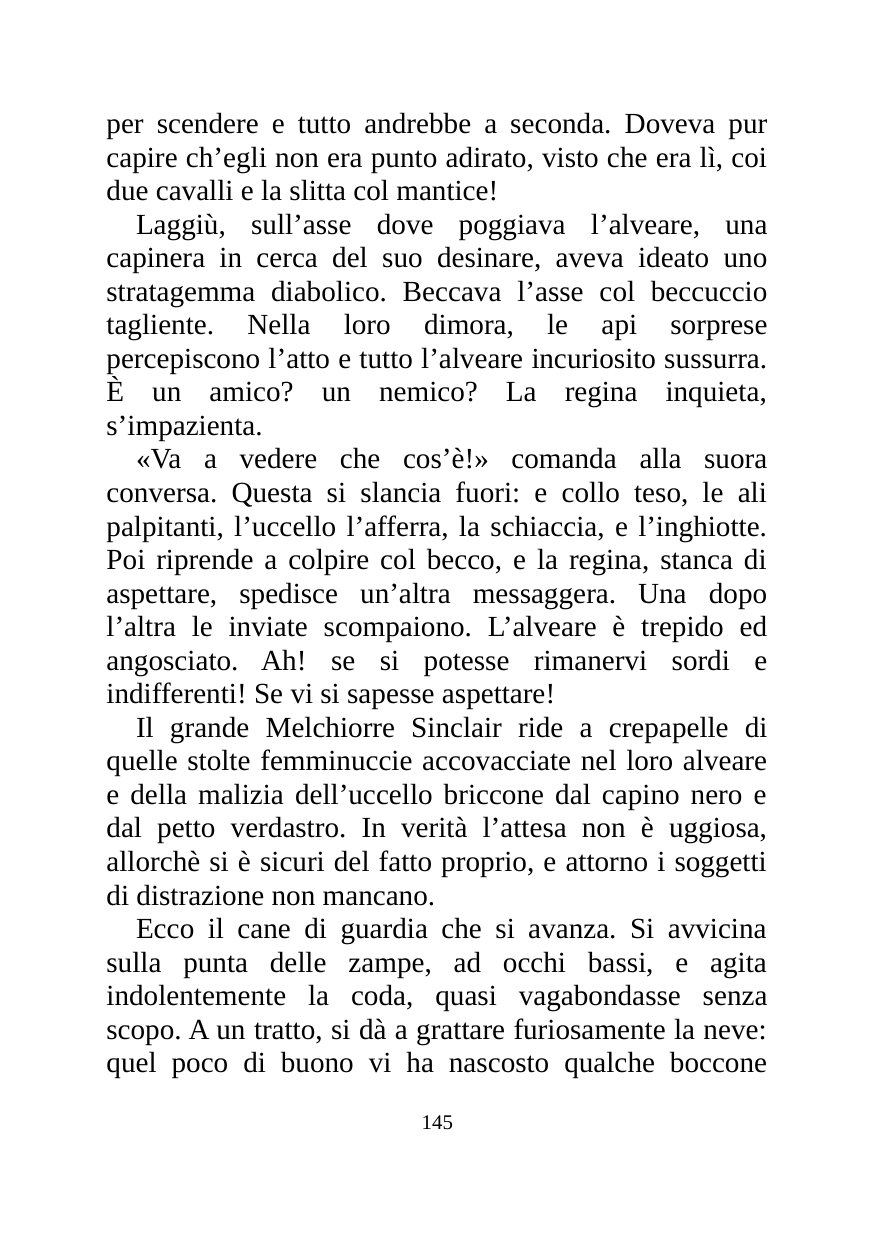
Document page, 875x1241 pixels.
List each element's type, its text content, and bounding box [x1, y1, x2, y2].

text «Va a vedere che cos’è!» comanda alla suora conversa. Questa si slancia fuori: e collo teso, le ali palpitanti, l’uccello l’afferra, la schiaccia, e l’inghiotte. Poi riprende a colpire col becco, e la regina, stanca di aspettare, spedisce un’altra messaggera. Una dopo l’altra le inviate scompaiono. L’alveare è trepido ed angosciato. Ah! se si potesse rimanervi sordi e indifferenti! Se vi si sapesse aspettare! [106, 442, 768, 710]
text per scendere e tutto andrebbe a seconda. Doveva pur capire ch’egli non era punto adirato, visto che era lì, coi due cavalli e la slitta col mantice! [106, 106, 768, 207]
text Laggiù, sull’asse dove poggiava l’alveare, una capinera in cerca del suo desinare, aveva ideato uno stratagemma diabolico. Beccava l’asse col beccuccio tagliente. Nella loro dimora, le api sorprese percepiscono l’atto e tutto l’alveare incuriosito sussurra. È un amico? un nemico? La regina inquieta, s’impazienta. [106, 207, 768, 442]
text Il grande Melchiorre Sinclair ride a crepapelle di quelle stolte femminuccie accovacciate nel loro alveare e della malizia dell’uccello briccone dal capino nero e dal petto verdastro. In verità l’attesa non è uggiosa, allorchè si è sicuri del fatto proprio, e attorno i soggetti di distrazione non mancano. [106, 710, 768, 911]
text Ecco il cane di guardia che si avanza. Si avvicina sulla punta delle zampe, ad occhi bassi, e agita indolentemente la coda, quasi vagabondasse senza scopo. A un tratto, si dà a grattare furiosamente la neve: quel poco di buono vi ha nascosto qualche boccone [106, 911, 768, 1079]
